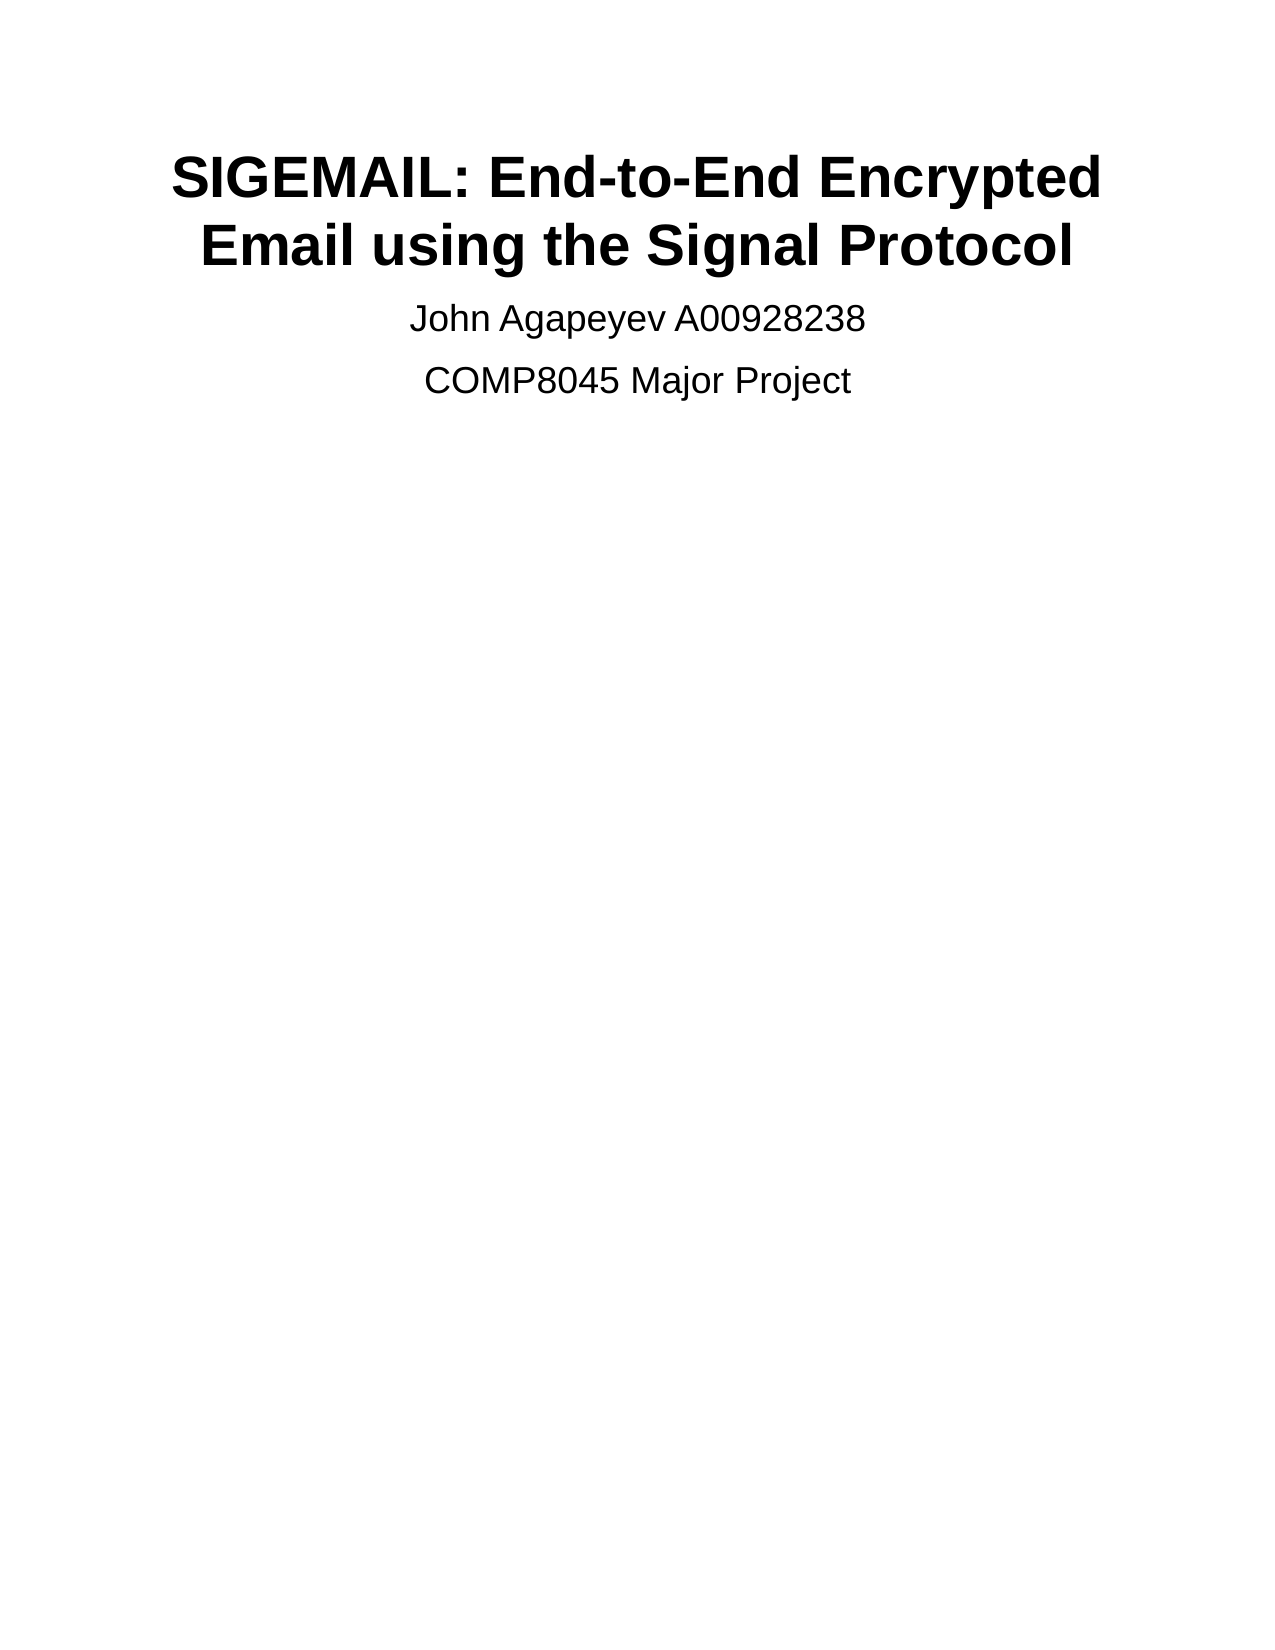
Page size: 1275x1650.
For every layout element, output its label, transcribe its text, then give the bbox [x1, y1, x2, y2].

title SIGEMAIL: End-to-End Encrypted Email using the Signal Protocol [118, 143, 1157, 277]
subtitle COMP8045 Major Project [118, 358, 1157, 401]
subtitle John Agapeyev A00928238 [118, 296, 1157, 339]
